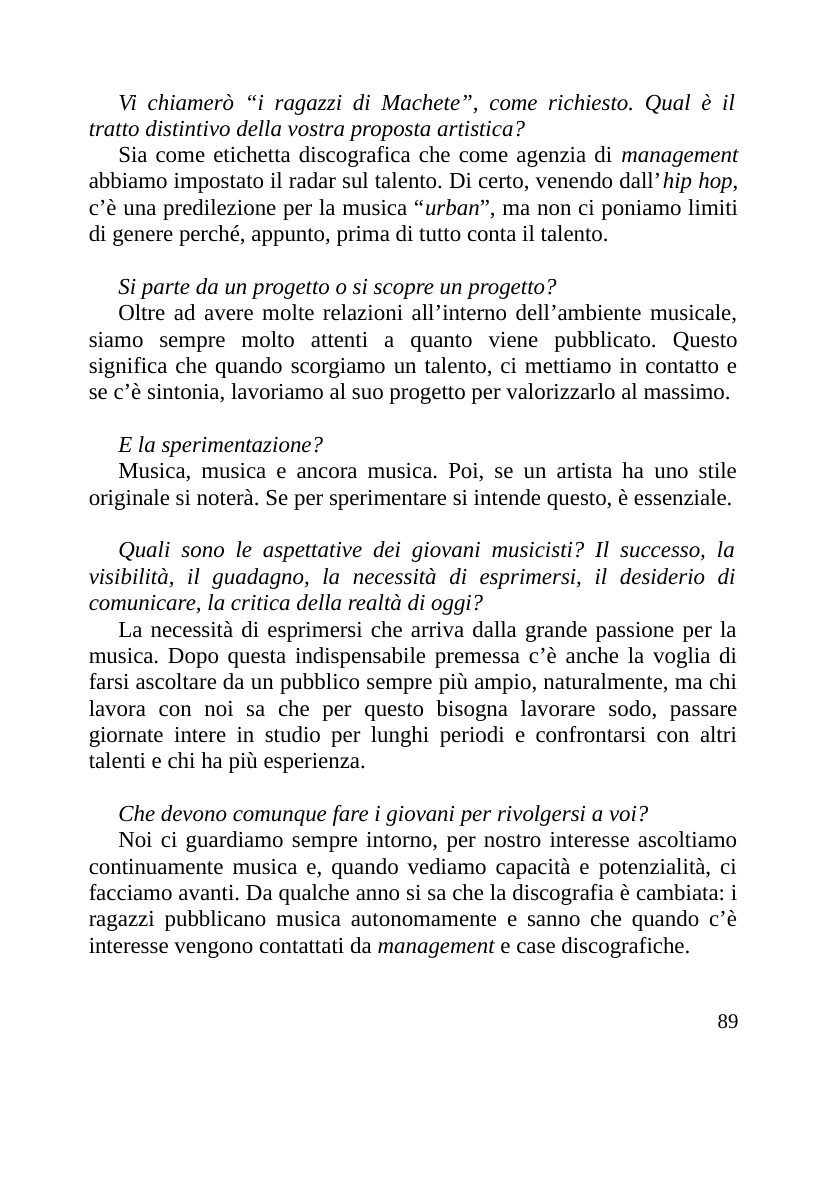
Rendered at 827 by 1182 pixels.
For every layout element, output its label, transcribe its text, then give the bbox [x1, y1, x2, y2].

text Musica, musica e ancora musica. Poi, se un artista ha uno stile originale si noterà. Se per sperimentare si intende questo, è essenziale. [88, 457, 738, 510]
text La necessità di esprimersi che arriva dalla grande passione per la musica. Dopo questa indispensabile premessa c’è anche la voglia di farsi ascoltare da un pubblico sempre più ampio, naturalmente, ma chi lavora con noi sa che per questo bisogna lavorare sodo, passare giornate intere in studio per lunghi periodi e confrontarsi con altri talenti e chi ha più esperienza. [88, 616, 738, 774]
text Vi chiamerò “i ragazzi di Machete”, come richiesto. Qual è il tratto distintivo della vostra proposta artistica? [88, 88, 738, 141]
text Che devono comunque fare i giovani per rivolgersi a voi? [88, 800, 738, 826]
text E la sperimentazione? [88, 431, 738, 457]
text Quali sono le aspettative dei giovani musicisti? Il successo, la visibilità, il guadagno, la necessità di esprimersi, il desiderio di comunicare, la critica della realtà di oggi? [88, 537, 738, 616]
text Oltre ad avere molte relazioni all’interno dell’ambiente musicale, siamo sempre molto attenti a quanto viene pubblicato. Questo significa che quando scorgiamo un talento, ci mettiamo in contatto e se c’è sintonia, lavoriamo al suo progetto per valorizzarlo al massimo. [88, 299, 738, 405]
text Sia come etichetta discografica che come agenzia di management abbiamo impostato il radar sul talento. Di certo, venendo dall’hip hop, c’è una predilezione per la musica “urban”, ma non ci poniamo limiti di genere perché, appunto, prima di tutto conta il talento. [88, 141, 738, 247]
text Si parte da un progetto o si scopre un progetto? [88, 273, 738, 299]
text Noi ci guardiamo sempre intorno, per nostro interesse ascoltiamo continuamente musica e, quando vediamo capacità e potenzialità, ci facciamo avanti. Da qualche anno si sa che la discografia è cambiata: i ragazzi pubblicano musica autonomamente e sanno che quando c’è interesse vengono contattati da management e case discografiche. [88, 826, 738, 958]
